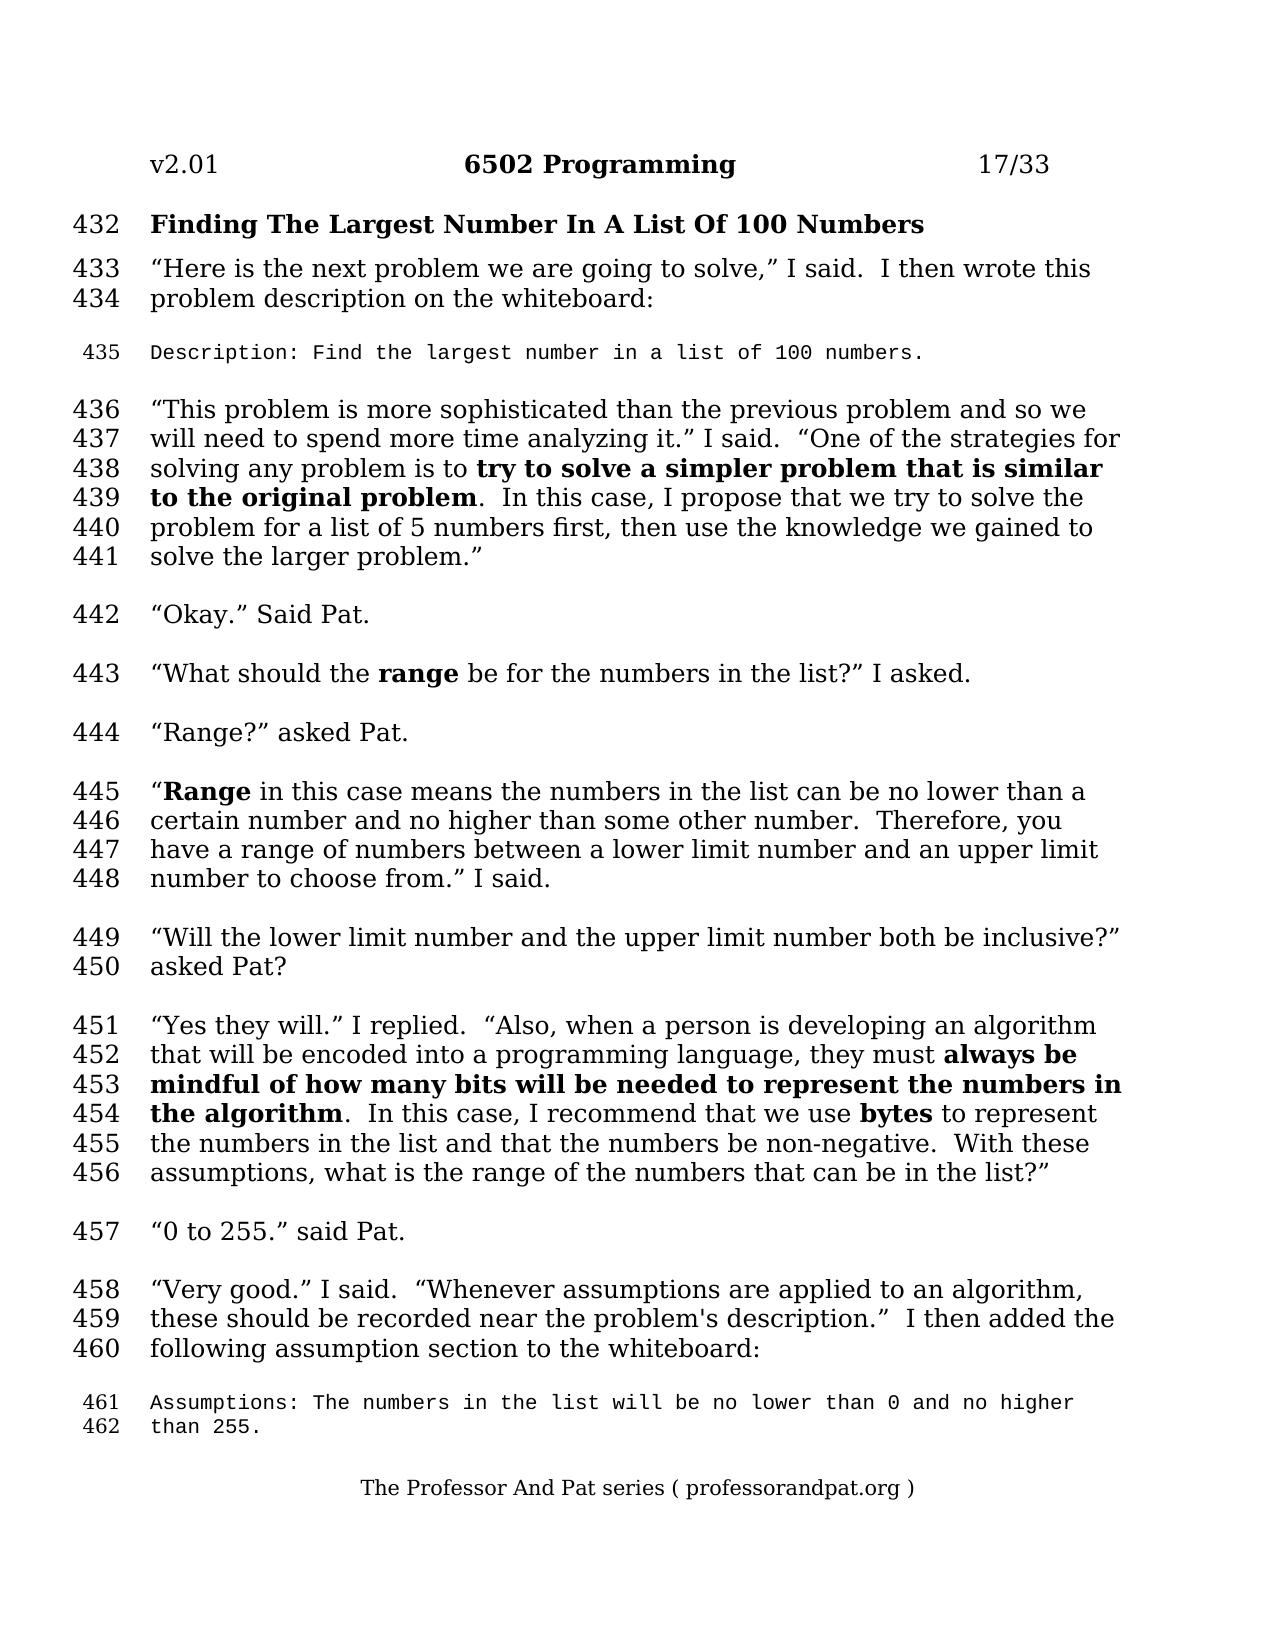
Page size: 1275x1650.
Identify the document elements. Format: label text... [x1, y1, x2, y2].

text “Very good.” I said. “Whenever assumptions are applied to an algorithm, these should be recorded near the problem's description.” I then added the following assumption section to the whiteboard: [150, 1275, 1125, 1363]
subtitle Finding The Largest Number In A List Of 100 Numbers [150, 210, 1125, 239]
text “Will the lower limit number and the upper limit number both be inclusive?” asked Pat? [150, 923, 1125, 982]
text “Okay.” Said Pat. [150, 601, 1125, 630]
text “What should the range be for the numbers in the list?” I asked. [150, 659, 1125, 689]
text Description: Find the largest number in a list of 100 numbers. [150, 342, 1125, 366]
text “0 to 255.” said Pat. [150, 1217, 1125, 1246]
text Assumptions: The numbers in the list will be no lower than 0 and no higher than 255. [150, 1392, 1125, 1439]
text “Range in this case means the numbers in the list can be no lower than a certain number and no higher than some other number. Therefore, you have a range of numbers between a lower limit number and an upper limit number to choose from.” I said. [150, 777, 1125, 894]
text “Yes they will.” I replied. “Also, when a person is developing an algorithm that will be encoded into a programming language, they must always be mindful of how many bits will be needed to represent the numbers in the algorithm. In this case, I recommend that we use bytes to represent the numbers in the list and that the numbers be non-negative. With these assumptions, what is the range of the numbers that can be in the list?” [150, 1011, 1125, 1187]
text “This problem is more sophisticated than the previous problem and so we will need to spend more time analyzing it.” I said. “One of the strategies for solving any problem is to try to solve a simpler problem that is similar to the original problem. In this case, I propose that we try to solve the problem for a list of 5 numbers first, then use the knowledge we gained to solve the larger problem.” [150, 395, 1125, 571]
text “Here is the next problem we are going to solve,” I said. I then wrote this problem description on the whiteboard: [150, 254, 1125, 313]
text “Range?” asked Pat. [150, 718, 1125, 747]
